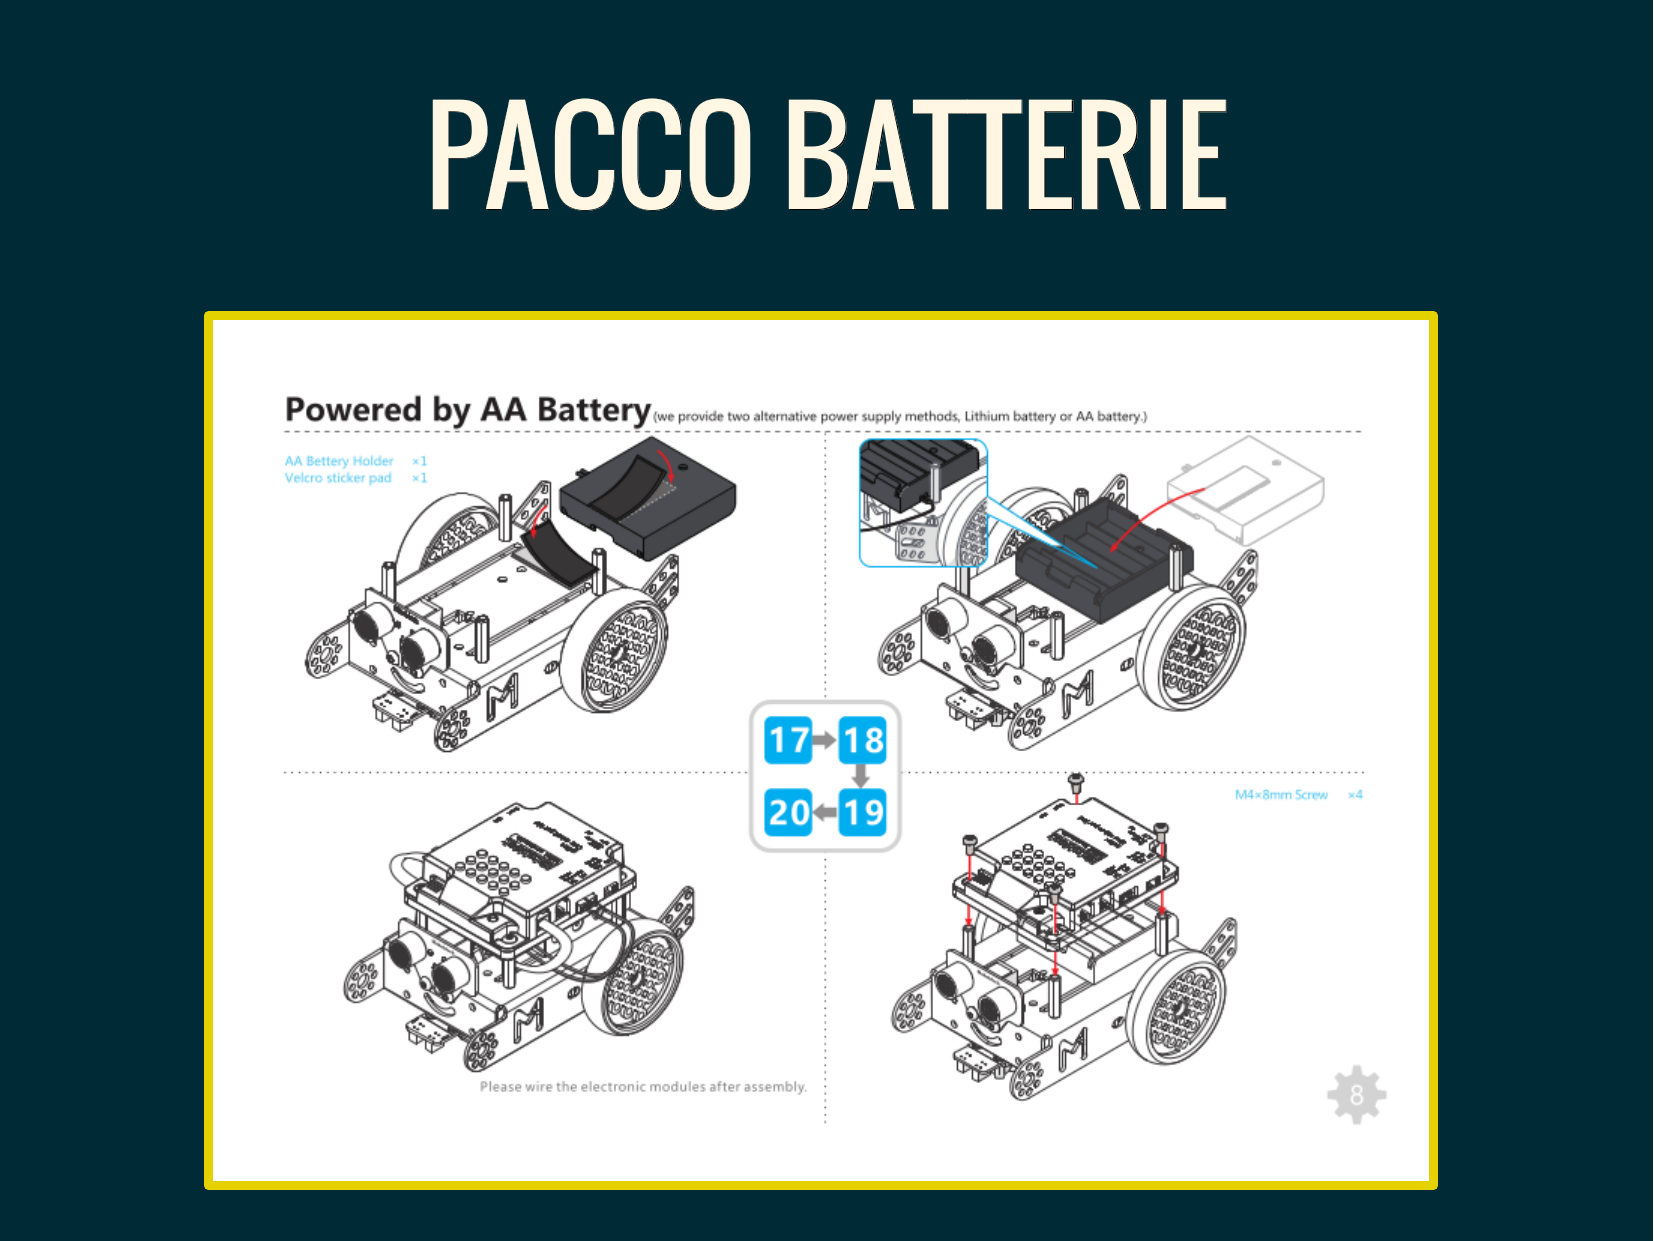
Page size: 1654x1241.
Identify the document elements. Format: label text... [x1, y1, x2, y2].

title Pacco batterie [82, 49, 1571, 257]
picture [212, 320, 1430, 1182]
